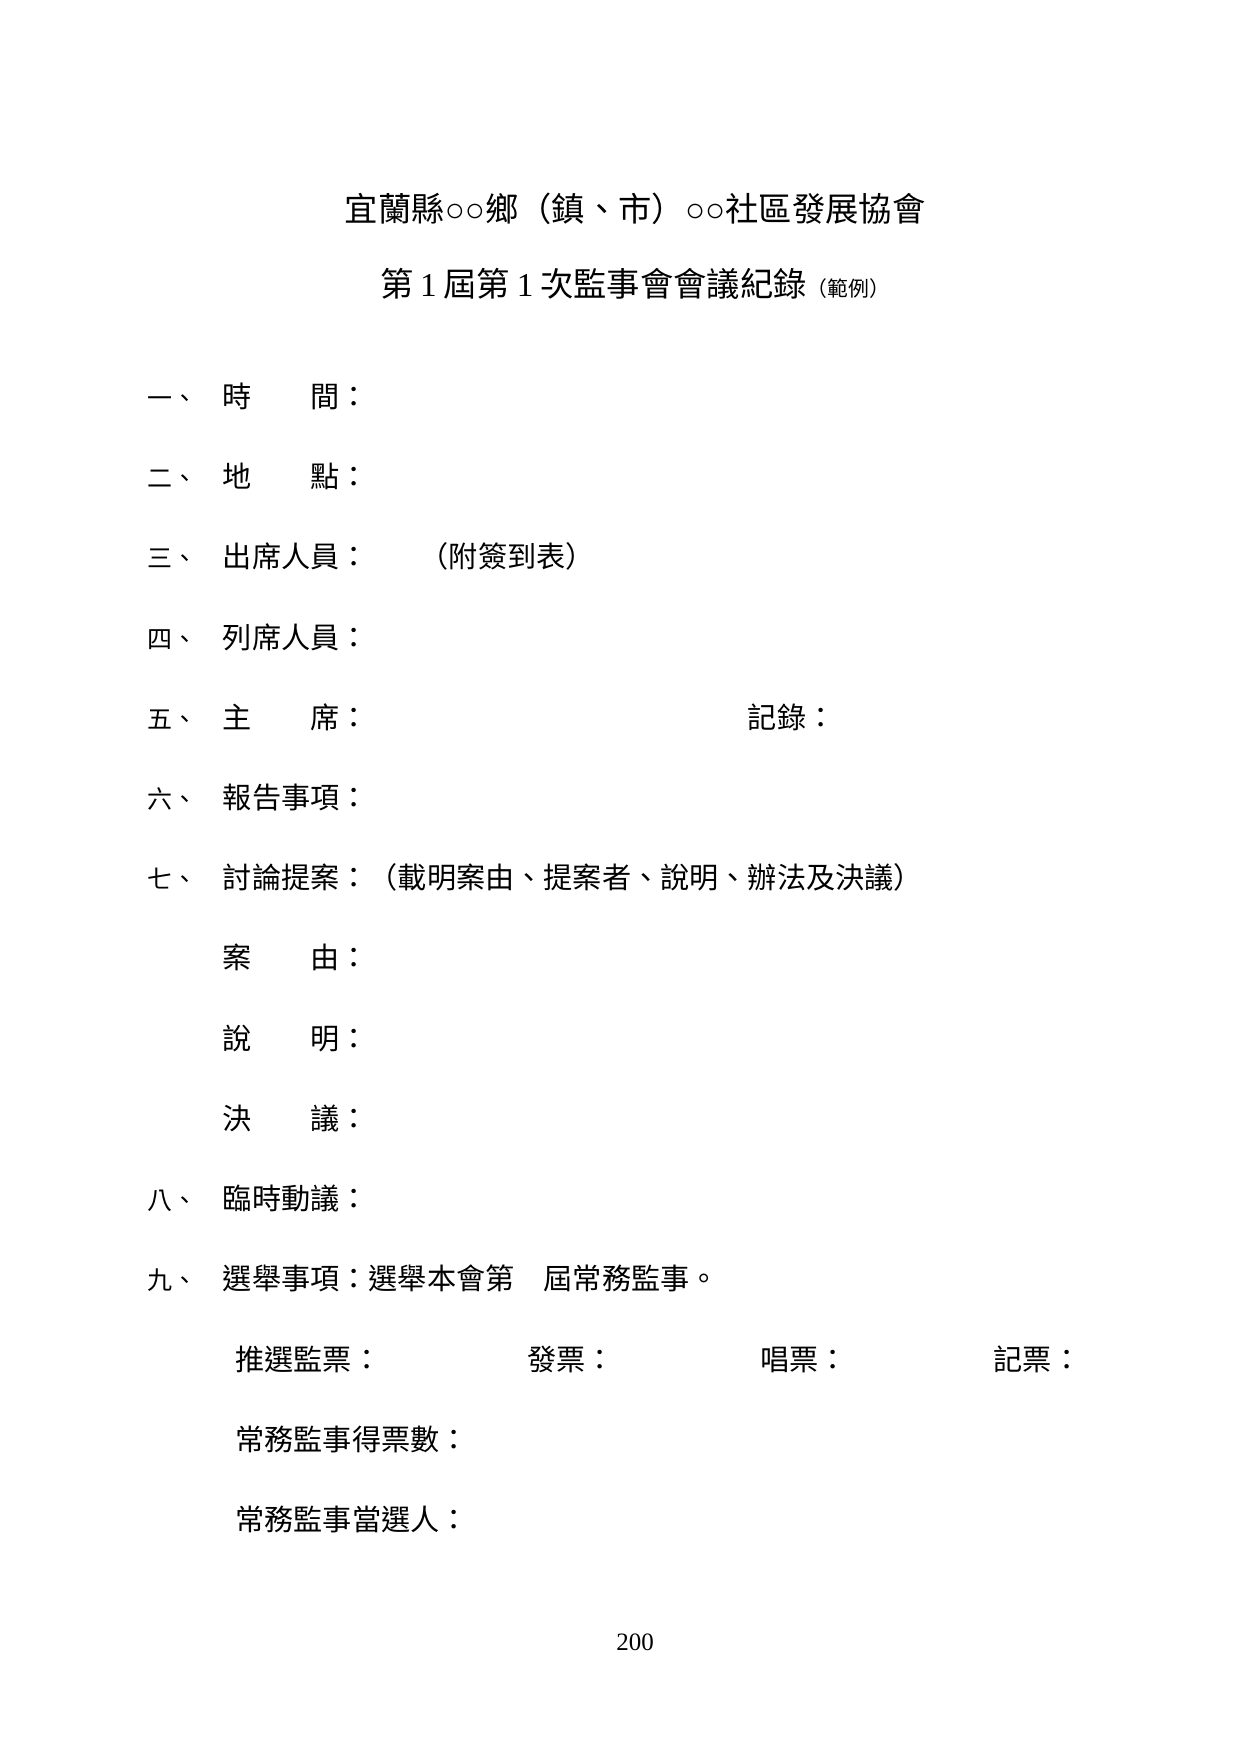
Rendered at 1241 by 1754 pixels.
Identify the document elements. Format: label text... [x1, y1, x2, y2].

list 列席人員： [148, 598, 1122, 673]
list 選舉事項：選舉本會第 屆常務監事。 [148, 1239, 1122, 1314]
list 地 點： [148, 437, 1122, 512]
text 第1屆第1次監事會會議紀錄（範例） [148, 245, 1122, 320]
text 案 由： [223, 919, 1122, 994]
list 主 席： 記錄： [148, 678, 1122, 753]
text 推選監票： 發票： 唱票： 記票： [148, 1320, 1122, 1395]
text 常務監事得票數： [148, 1400, 1122, 1475]
text 常務監事當選人： [148, 1480, 1122, 1555]
list 臨時動議： [148, 1159, 1122, 1234]
text 宜蘭縣○○鄉（鎮、市）○○社區發展協會 [148, 170, 1122, 245]
text 說 明： [223, 999, 1122, 1074]
list 討論提案：（載明案由、提案者、說明、辦法及決議） [148, 838, 1122, 913]
text 決 議： [223, 1079, 1122, 1154]
list 報告事項： [148, 758, 1122, 833]
list 出席人員： （附簽到表） [148, 518, 1122, 593]
list 時 間： [148, 357, 1122, 432]
